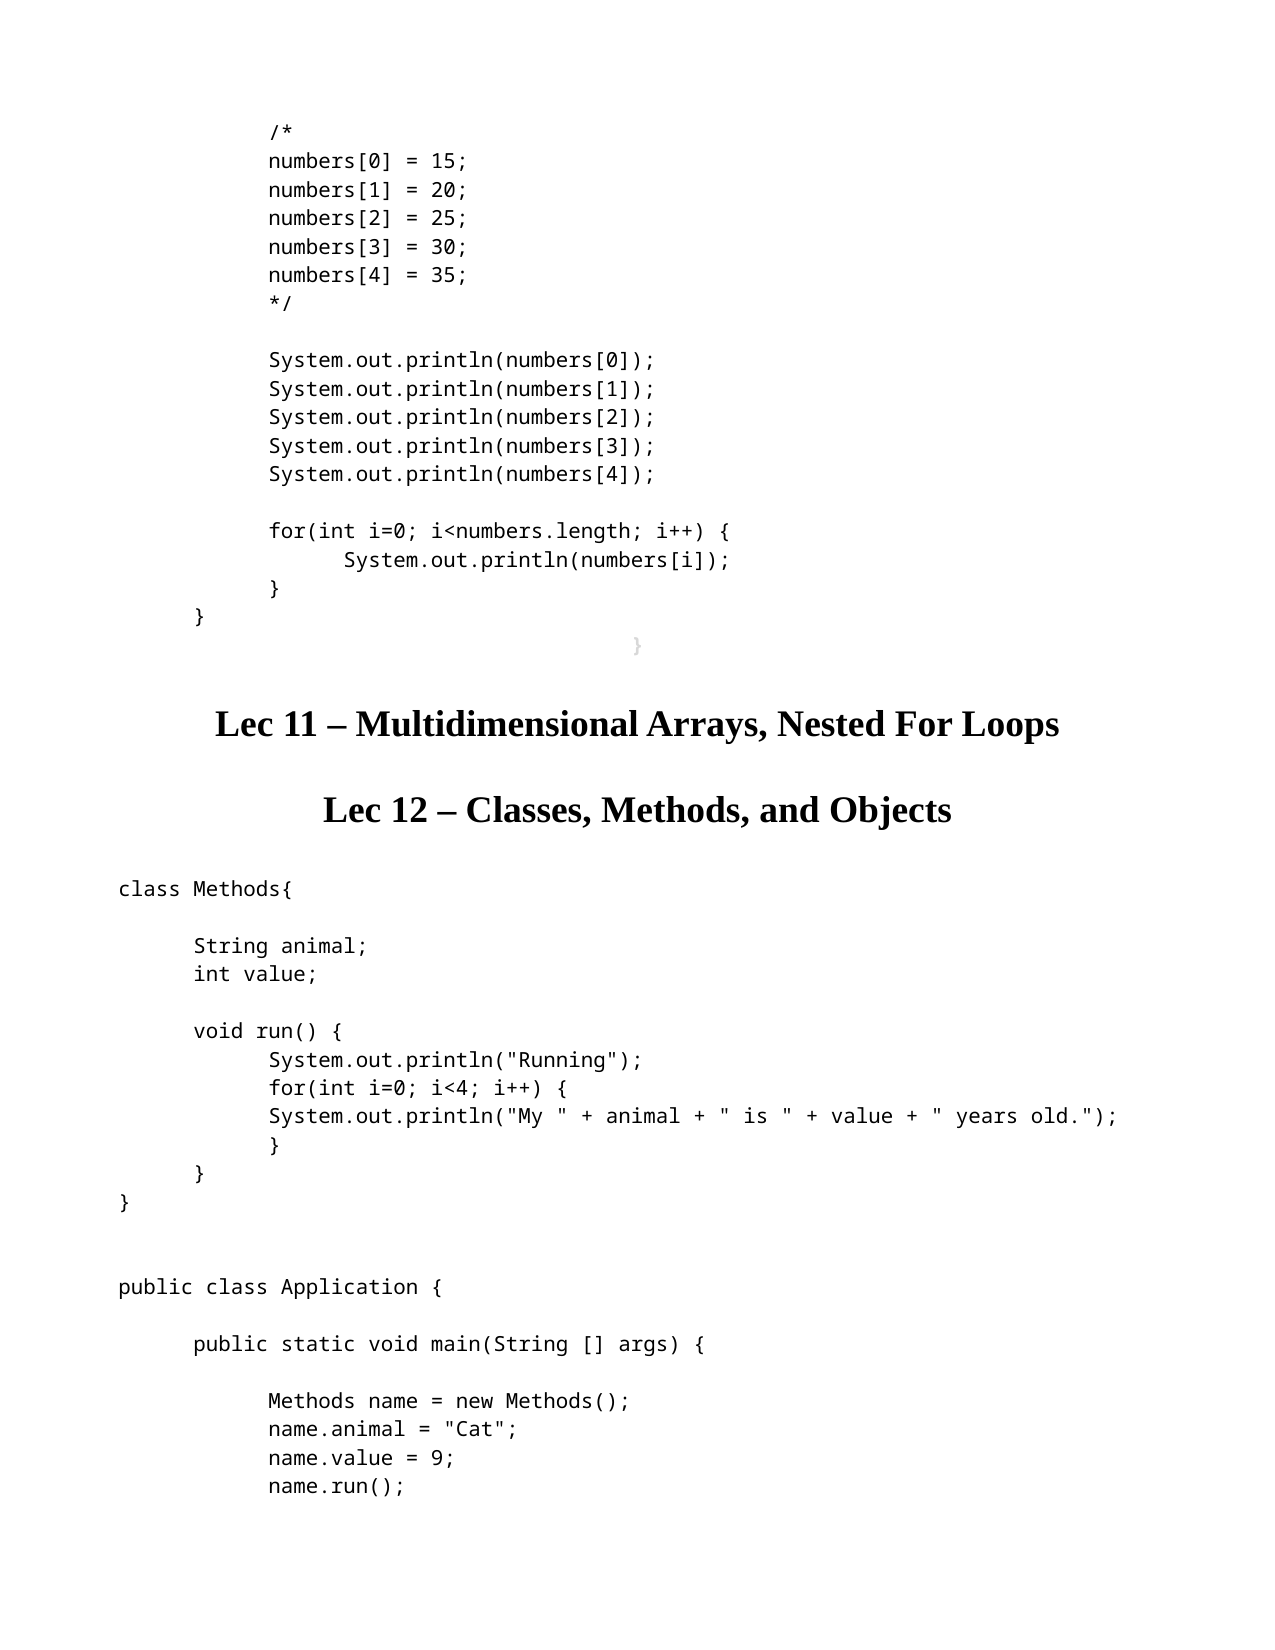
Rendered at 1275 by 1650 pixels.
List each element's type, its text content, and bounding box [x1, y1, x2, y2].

text } [118, 573, 1157, 602]
text System.out.println(numbers[1]); [118, 374, 1157, 402]
text } [118, 602, 1157, 630]
text numbers[4] = 35; [118, 260, 1157, 289]
text class Methods{ [118, 874, 1157, 902]
text for(int i=0; i<4; i++) { [118, 1073, 1157, 1102]
text System.out.println(numbers[4]); [118, 459, 1157, 488]
text Lec 11 – Multidimensional Arrays, Nested For Loops [118, 702, 1157, 745]
text /* [118, 118, 1157, 147]
text int value; [118, 959, 1157, 988]
text name.value = 9; [118, 1443, 1157, 1471]
text String animal; [118, 931, 1157, 959]
text } [118, 630, 1157, 658]
text System.out.println(numbers[0]); [118, 346, 1157, 374]
text Methods name = new Methods(); [118, 1386, 1157, 1414]
text name.animal = "Cat"; [118, 1414, 1157, 1443]
text System.out.println("My " + animal + " is " + value + " years old."); [118, 1102, 1157, 1130]
text } [118, 1187, 1157, 1215]
text public static void main(String [] args) { [118, 1329, 1157, 1357]
text name.run(); [118, 1471, 1157, 1500]
text */ [118, 289, 1157, 317]
text numbers[3] = 30; [118, 232, 1157, 260]
text for(int i=0; i<numbers.length; i++) { [118, 516, 1157, 545]
text System.out.println("Running"); [118, 1045, 1157, 1073]
text public class Application { [118, 1272, 1157, 1301]
text void run() { [118, 1016, 1157, 1045]
text Lec 12 – Classes, Methods, and Objects [118, 788, 1157, 831]
text System.out.println(numbers[3]); [118, 431, 1157, 459]
text System.out.println(numbers[2]); [118, 402, 1157, 431]
text numbers[2] = 25; [118, 203, 1157, 232]
text numbers[0] = 15; [118, 147, 1157, 175]
text } [118, 1158, 1157, 1187]
text System.out.println(numbers[i]); [118, 545, 1157, 573]
text numbers[1] = 20; [118, 175, 1157, 203]
text } [118, 1130, 1157, 1158]
